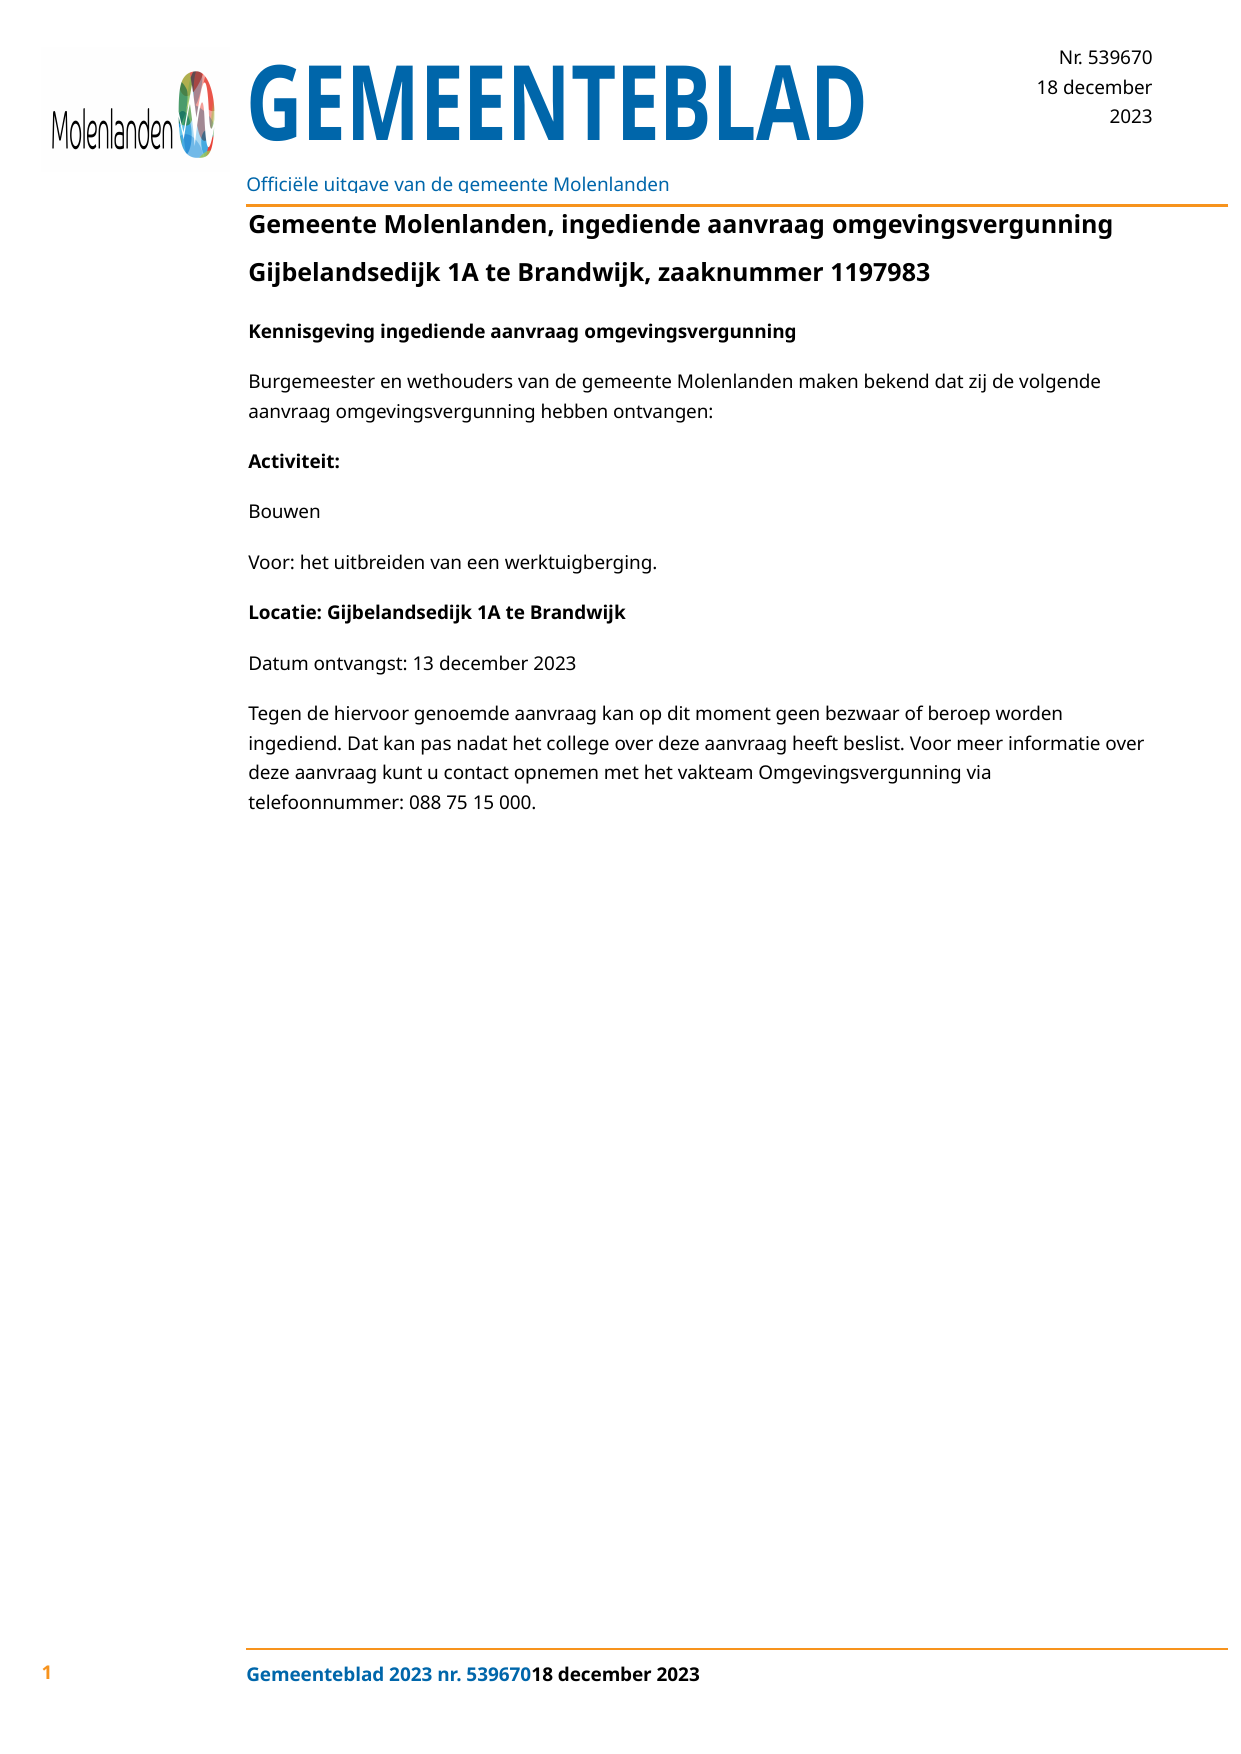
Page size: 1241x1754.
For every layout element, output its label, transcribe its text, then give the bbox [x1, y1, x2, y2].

text Locatie: Gijbelandsedijk 1A te Brandwijk [248, 599, 1152, 625]
text Tegen de hiervoor genoemde aanvraag kan op dit moment geen bezwaar of beroep worden ingediend. Dat kan pas nadat het college over deze aanvraag heeft beslist. Voor meer informatie over deze aanvraag kunt u contact opnemen met het vakteam Omgevingsvergunning via telefoonnummer: 088 75 15 000. [248, 700, 1152, 815]
text Gemeente Molenlanden, ingediende aanvraag omgevingsvergunning Gijbelandsedijk 1A te Brandwijk, zaaknummer 1197983 [248, 207, 1152, 288]
text Datum ontvangst: 13 december 2023 [248, 650, 1152, 676]
picture [41, 47, 231, 172]
text Burgemeester en wethouders van de gemeente Molenlanden maken bekend dat zij de volgende aanvraag omgevingsvergunning hebben ontvangen: [248, 368, 1152, 424]
text Activiteit: [248, 448, 1152, 474]
text Bouwen [248, 499, 1152, 524]
text Voor: het uitbreiden van een werktuigberging. [248, 549, 1152, 575]
text Kennisgeving ingediende aanvraag omgevingsvergunning [248, 318, 1152, 344]
